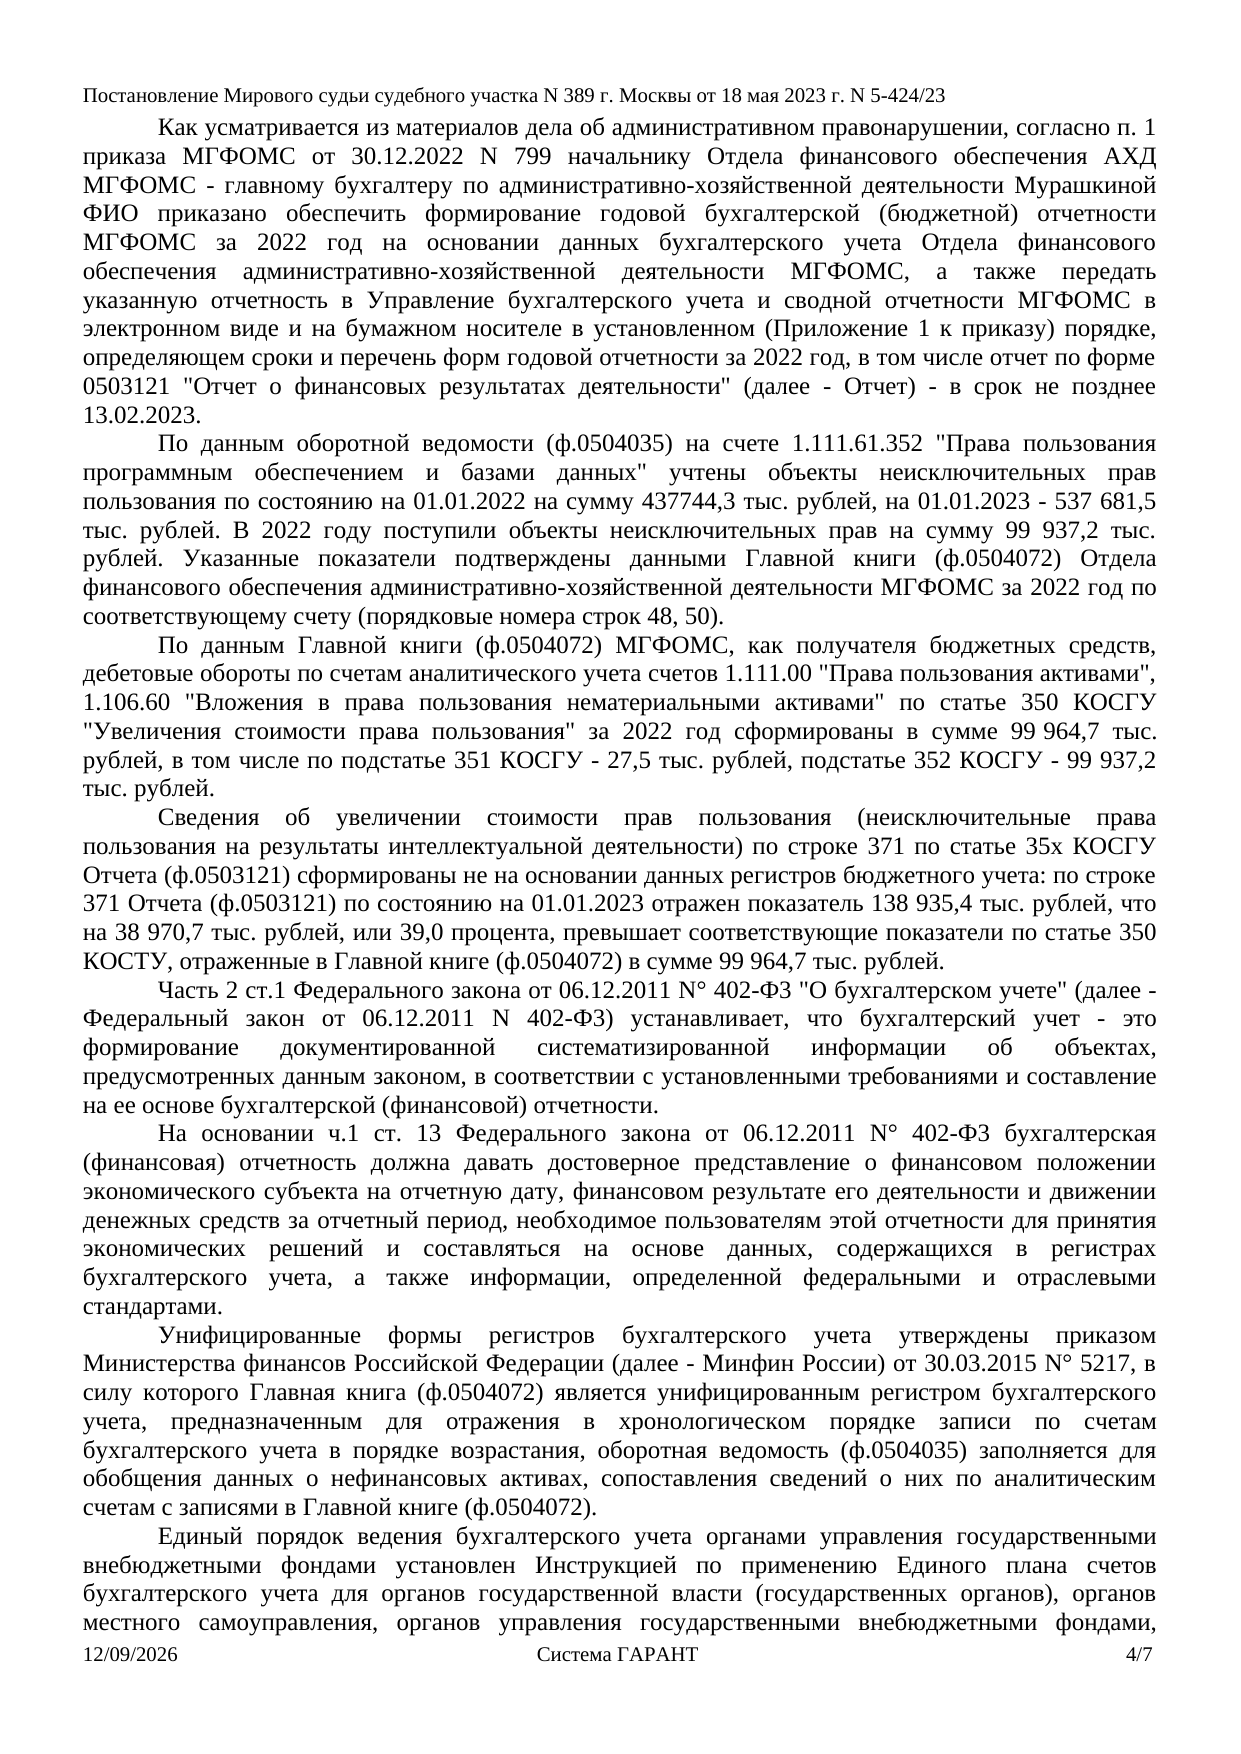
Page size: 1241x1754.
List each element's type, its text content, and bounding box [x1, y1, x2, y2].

text Сведения об увеличении стоимости прав пользования (неисключительные права пользования на результаты интеллектуальной деятельности) по строке 371 по статье 35х КОСГУ Отчета (ф.0503121) сформированы не на основании данных регистров бюджетного учета: по строке 371 Отчета (ф.0503121) по состоянию на 01.01.2023 отражен показатель 138 935,4 тыс. рублей, что на 38 970,7 тыс. рублей, или 39,0 процента, превышает соответствующие показатели по статье 350 КОСТУ, отраженные в Главной книге (ф.0504072) в сумме 99 964,7 тыс. рублей. [83, 802, 1157, 975]
text По данным оборотной ведомости (ф.0504035) на счете 1.111.61.352 "Права пользования программным обеспечением и базами данных" учтены объекты неисключительных прав пользования по состоянию на 01.01.2022 на сумму 437744,3 тыс. рублей, на 01.01.2023 - 537 681,5 тыс. рублей. В 2022 году поступили объекты неисключительных прав на сумму 99 937,2 тыс. рублей. Указанные показатели подтверждены данными Главной книги (ф.0504072) Отдела финансового обеспечения административно-хозяйственной деятельности МГФОМС за 2022 год по соответствующему счету (порядковые номера строк 48, 50). [83, 428, 1157, 630]
text На основании ч.1 ст. 13 Федерального закона от 06.12.2011 N° 402-Ф3 бухгалтерская (финансовая) отчетность должна давать достоверное представление о финансовом положении экономического субъекта на отчетную дату, финансовом результате его деятельности и движении денежных средств за отчетный период, необходимое пользователям этой отчетности для принятия экономических решений и составляться на основе данных, содержащихся в регистрах бухгалтерского учета, а также информации, определенной федеральными и отраслевыми стандартами. [83, 1118, 1157, 1320]
text По данным Главной книги (ф.0504072) МГФОМС, как получателя бюджетных средств, дебетовые обороты по счетам аналитического учета счетов 1.111.00 "Права пользования активами", 1.106.60 "Вложения в права пользования нематериальными активами" по статье 350 КОСГУ "Увеличения стоимости права пользования" за 2022 год сформированы в сумме 99 964,7 тыс. рублей, в том числе по подстатье 351 КОСГУ - 27,5 тыс. рублей, подстатье 352 КОСГУ - 99 937,2 тыс. рублей. [83, 630, 1157, 802]
text Единый порядок ведения бухгалтерского учета органами управления государственными внебюджетными фондами установлен Инструкцией по применению Единого плана счетов бухгалтерского учета для органов государственной власти (государственных органов), органов местного самоуправления, органов управления государственными внебюджетными фондами, [83, 1521, 1157, 1636]
text Как усматривается из материалов дела об административном правонарушении, согласно п. 1 приказа МГФОМС от 30.12.2022 N 799 начальнику Отдела финансового обеспечения АХД МГФОМС - главному бухгалтеру по административно-хозяйственной деятельности Мурашкиной ФИО приказано обеспечить формирование годовой бухгалтерской (бюджетной) отчетности МГФОМС за 2022 год на основании данных бухгалтерского учета Отдела финансового обеспечения административно-хозяйственной деятельности МГФОМС, а также передать указанную отчетность в Управление бухгалтерского учета и сводной отчетности МГФОМС в электронном виде и на бумажном носителе в установленном (Приложение 1 к приказу) порядке, определяющем сроки и перечень форм годовой отчетности за 2022 год, в том числе отчет по форме 0503121 "Отчет о финансовых результатах деятельности" (далее - Отчет) - в срок не позднее 13.02.2023. [83, 112, 1157, 428]
text Унифицированные формы регистров бухгалтерского учета утверждены приказом Министерства финансов Российской Федерации (далее - Минфин России) от 30.03.2015 N° 5217, в силу которого Главная книга (ф.0504072) является унифицированным регистром бухгалтерского учета, предназначенным для отражения в хронологическом порядке записи по счетам бухгалтерского учета в порядке возрастания, оборотная ведомость (ф.0504035) заполняется для обобщения данных о нефинансовых активах, сопоставления сведений о них по аналитическим счетам с записями в Главной книге (ф.0504072). [83, 1320, 1157, 1521]
text Часть 2 ст.1 Федерального закона от 06.12.2011 N° 402-Ф3 "О бухгалтерском учете" (далее - Федеральный закон от 06.12.2011 N 402-Ф3) устанавливает, что бухгалтерский учет - это формирование документированной систематизированной информации об объектах, предусмотренных данным законом, в соответствии с установленными требованиями и составление на ее основе бухгалтерской (финансовой) отчетности. [83, 975, 1157, 1118]
